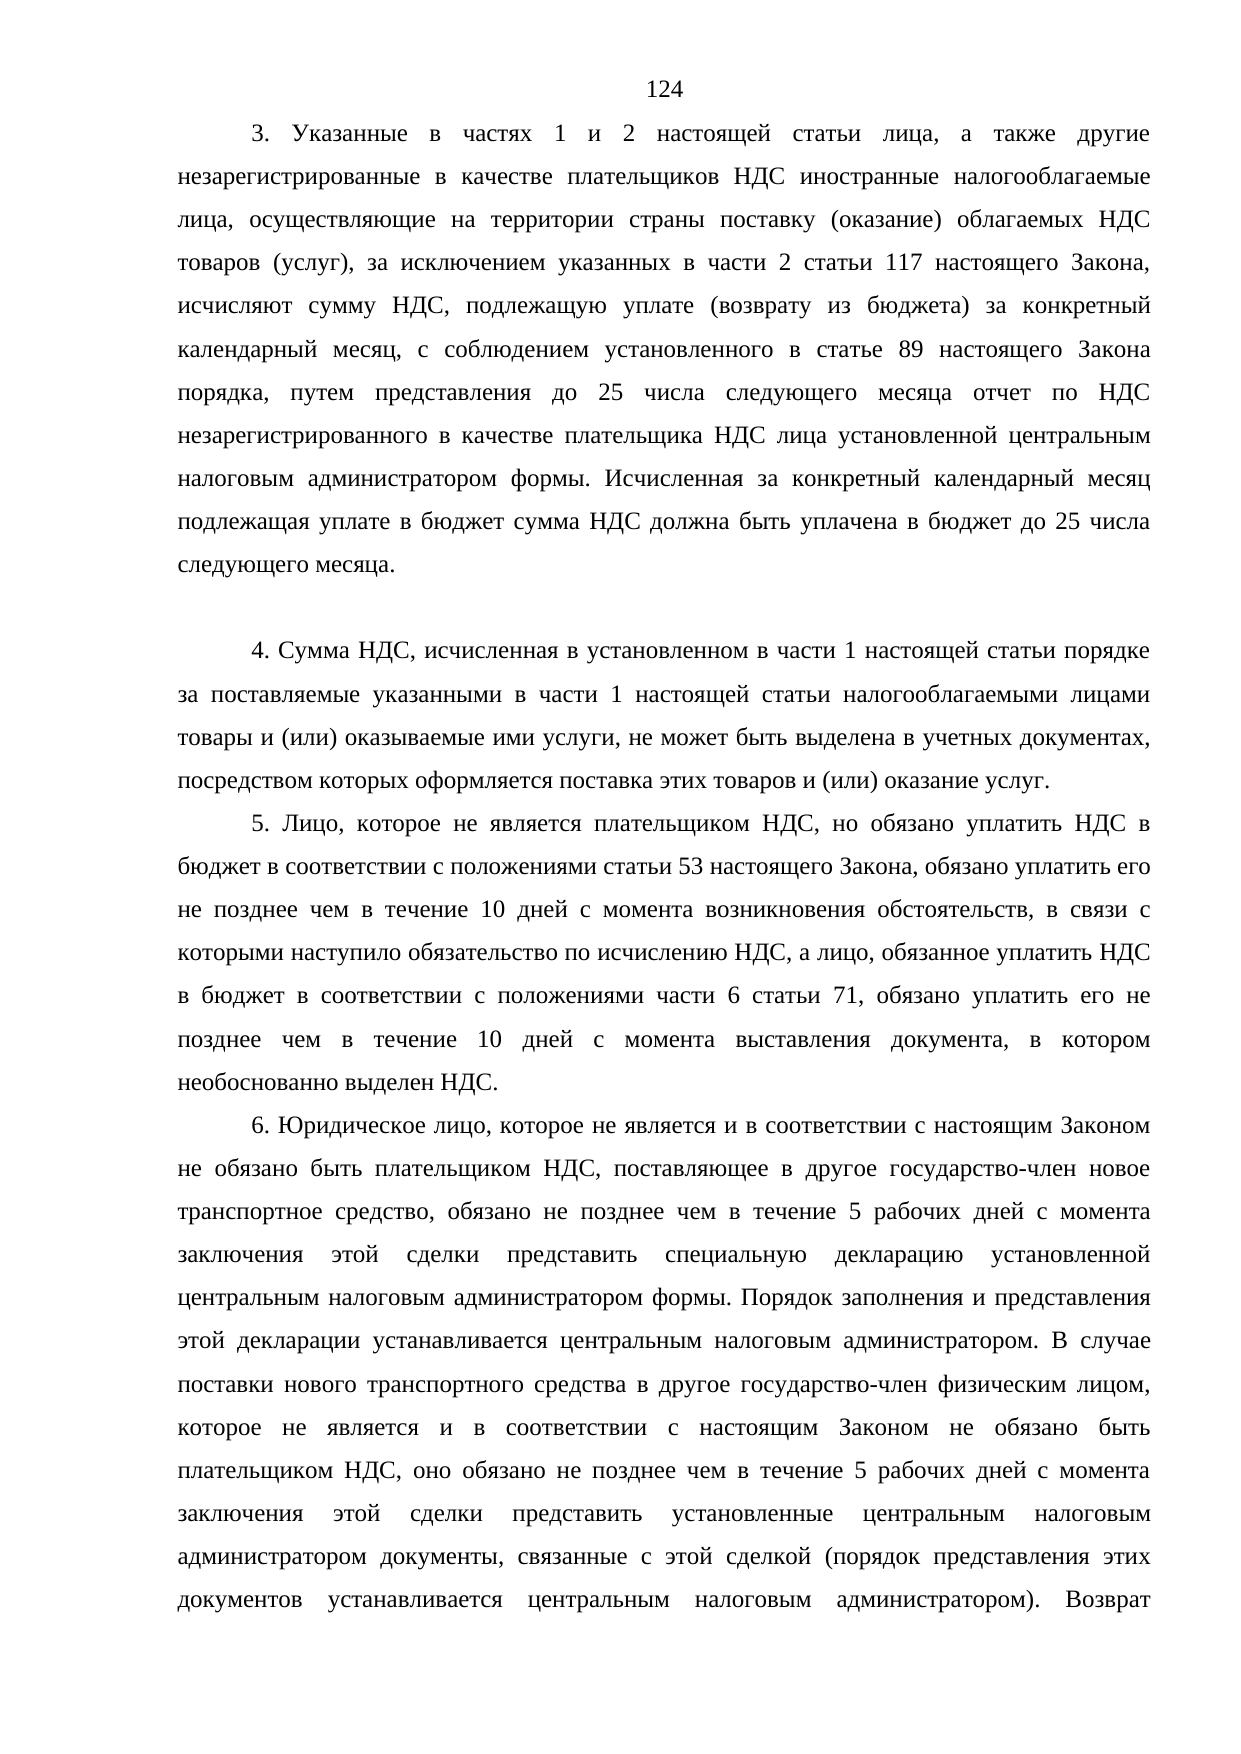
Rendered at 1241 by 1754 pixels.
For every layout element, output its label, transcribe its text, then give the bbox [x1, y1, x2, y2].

text 4. Сумма НДС, исчисленная в установленном в части 1 настоящей статьи порядке за поставляемые указанными в части 1 настоящей статьи налогооблагаемыми лицами товары и (или) оказываемые ими услуги, не может быть выделена в учетных документах, посредством которых оформляется поставка этих товаров и (или) оказание услуг. [177, 636, 1152, 794]
text 6. Юридическое лицо, которое не является и в соответствии с настоящим Законом не обязано быть плательщиком НДС, поставляющее в другое государство-член новое транспортное средство, обязано не позднее чем в течение 5 рабочих дней с момента заключения этой сделки представить специальную декларацию установленной центральным налоговым администратором формы. Порядок заполнения и представления этой декларации устанавливается центральным налоговым администратором. В случае поставки нового транспортного средства в другое государство-член физическим лицом, которое не является и в соответствии с настоящим Законом не обязано быть плательщиком НДС, оно обязано не позднее чем в течение 5 рабочих дней с момента заключения этой сделки представить установленные центральным налоговым администратором документы, связанные с этой сделкой (порядок представления этих документов устанавливается центральным налоговым администратором). Возврат [177, 1110, 1152, 1613]
text 3. Указанные в частях 1 и 2 настоящей статьи лица, а также другие незарегистрированные в качестве плательщиков НДС иностранные налогооблагаемые лица, осуществляющие на территории страны поставку (оказание) облагаемых НДС товаров (услуг), за исключением указанных в части 2 статьи 117 настоящего Закона, исчисляют сумму НДС, подлежащую уплате (возврату из бюджета) за конкретный календарный месяц, с соблюдением установленного в статье 89 настоящего Закона порядка, путем представления до 25 числа следующего месяца отчет по НДС незарегистрированного в качестве плательщика НДС лица установленной центральным налоговым администратором формы. Исчисленная за конкретный календарный месяц подлежащая уплате в бюджет сумма НДС должна быть уплачена в бюджет до 25 числа следующего месяца. [177, 118, 1152, 578]
text 5. Лицо, которое не является плательщиком НДС, но обязано уплатить НДС в бюджет в соответствии с положениями статьи 53 настоящего Закона, обязано уплатить его не позднее чем в течение 10 дней с момента возникновения обстоятельств, в связи с которыми наступило обязательство по исчислению НДС, а лицо, обязанное уплатить НДС в бюджет в соответствии с положениями части 6 статьи 71, обязано уплатить его не позднее чем в течение 10 дней с момента выставления документа, в котором необоснованно выделен НДС. [177, 808, 1152, 1096]
